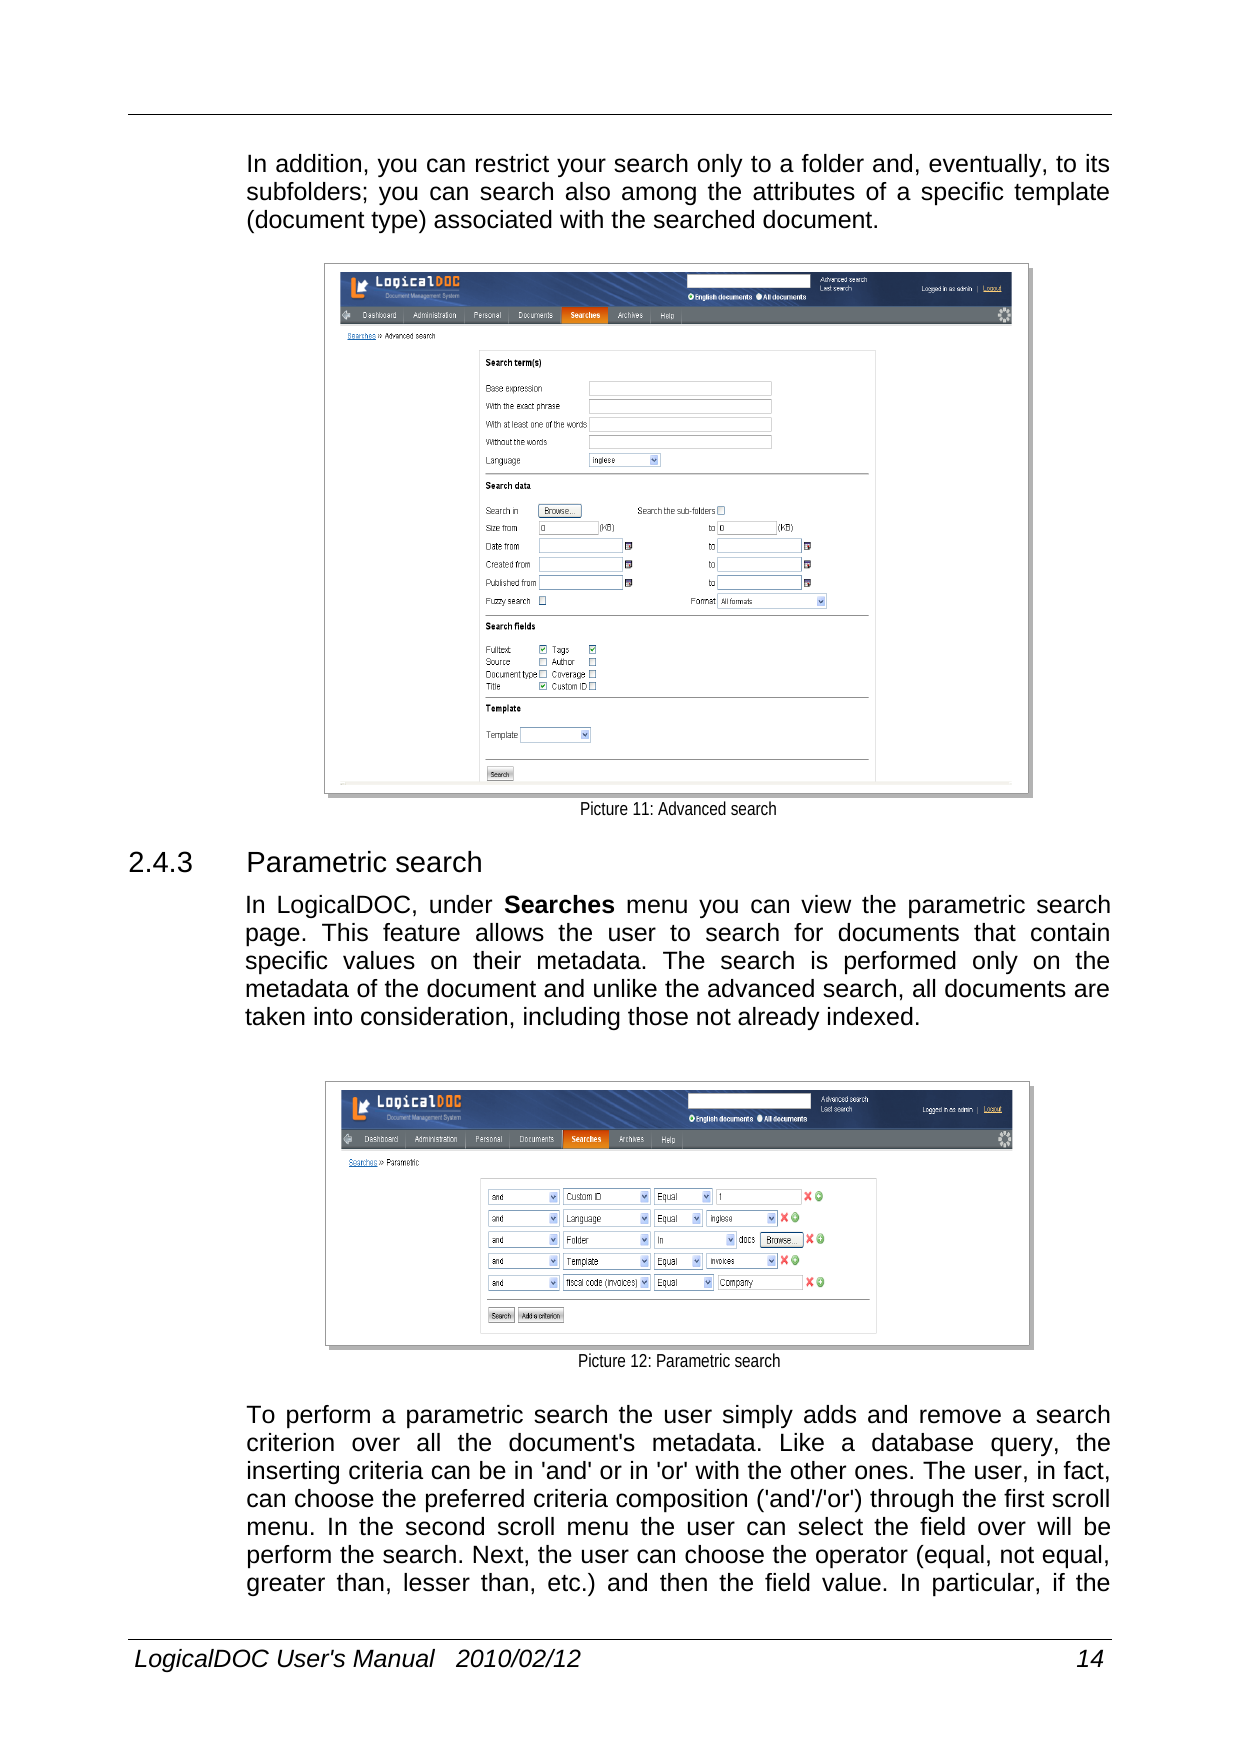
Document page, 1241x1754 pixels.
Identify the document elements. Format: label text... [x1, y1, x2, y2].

picture [341, 1090, 1013, 1336]
text To perform a parametric search the user simply adds and remove a search criterion over all the document's metadata. Like a database query, the inserting criteria can be in 'and' or in 'or' with the other ones. The user, in fact, can choose the preferred criteria composition ('and'/'or') through the first scroll menu. In the second scroll menu the user can select the field over will be perform the search. Next, the user can choose the operator (equal, not equal, greater than, lesser than, etc.) and then the field value. In particular, if the [246, 1031, 1112, 1597]
text Picture 11: Advanced search [326, 794, 1031, 819]
text In addition, you can restrict your search only to a folder and, eventually, to its subfolders; you can search also among the attributes of a specific template (document type) associated with the searched document. [246, 150, 1112, 234]
text Picture 12: Parametric search [326, 1346, 1032, 1371]
picture [340, 272, 1012, 785]
text In LogicalDOC, under Searches menu you can view the parametric search page. This feature allows the user to search for documents that contain specific values on their metadata. The search is performed only on the metadata of the document and unlike the advanced search, all documents are taken into consideration, including those not already indexed. [245, 891, 1112, 1031]
subtitle Parametric search [128, 258, 1112, 878]
